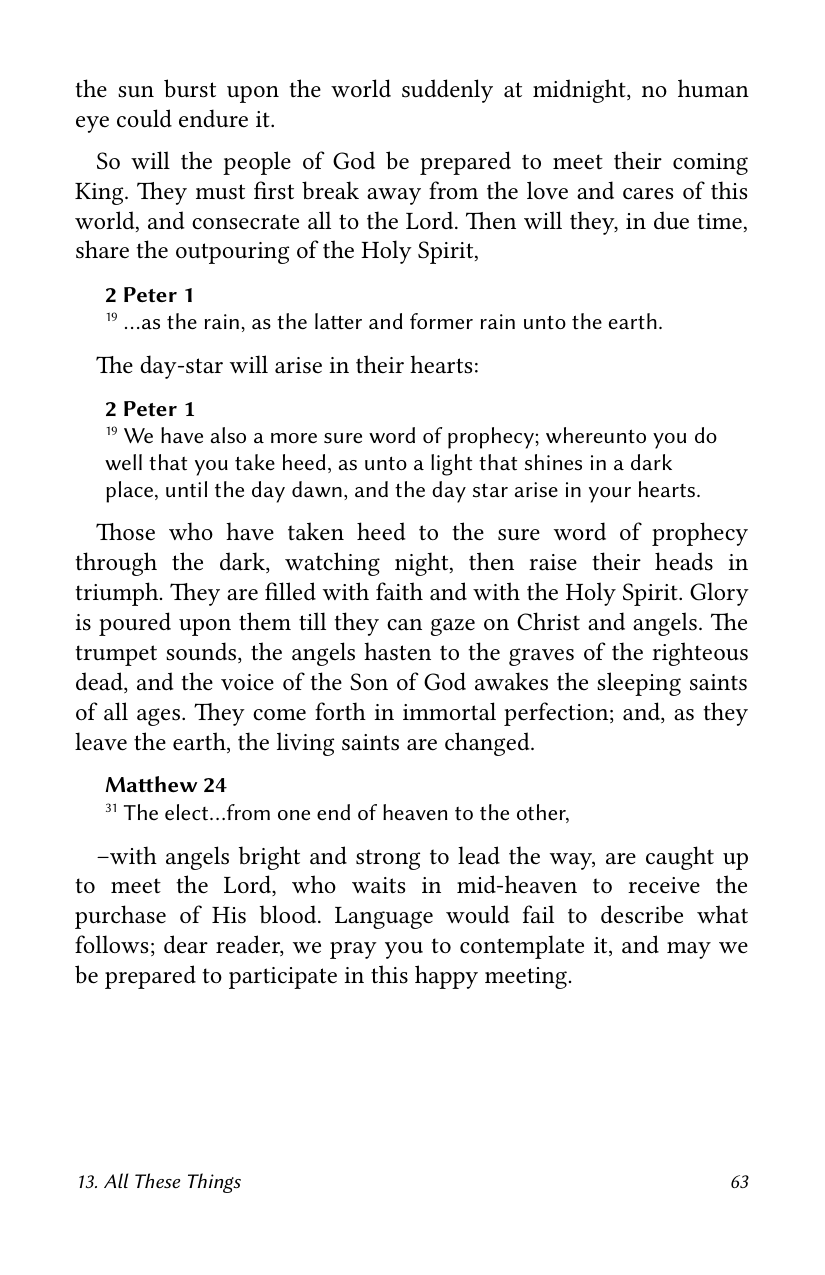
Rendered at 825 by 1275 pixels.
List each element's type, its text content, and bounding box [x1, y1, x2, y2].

text the sun burst upon the world suddenly at midnight, no human eye could endure it. [75, 75, 750, 133]
text 19 ...as the rain, as the latter and former rain unto the earth. [105, 309, 720, 335]
text Matthew 24 [105, 772, 750, 798]
text 31 The elect...from one end of heaven to the other, [105, 800, 720, 826]
text 2 Peter 1 [105, 281, 750, 308]
text Those who have taken heed to the sure word of prophecy through the dark, watching night, then raise their heads in triumph. They are filled with faith and with the Holy Spirit. Glory is poured upon them till they can gaze on Christ and angels. The trumpet sounds, the angels hasten to the graves of the righteous dead, and the voice of the Son of God awakes the sleeping saints of all ages. They come forth in immortal perfection; and, as they leave the earth, the living saints are changed. [75, 518, 750, 756]
text –with angels bright and strong to lead the way, are caught up to meet the Lord, who waits in mid-heaven to receive the purchase of His blood. Language would fail to describe what follows; dear reader, we pray you to contemplate it, and may we be prepared to participate in this happy meeting. [75, 842, 750, 990]
text The day-star will arise in their hearts: [75, 351, 750, 379]
text 19 We have also a more sure word of prophecy; whereunto you do well that you take heed, as unto a light that shines in a dark place, until the day dawn, and the day star arise in your hearts. [105, 423, 720, 503]
text 2 Peter 1 [105, 396, 750, 422]
text So will the people of God be prepared to meet their coming King. They must first break away from the love and cares of this world, and consecrate all to the Lord. Then will they, in due time, share the outpouring of the Holy Spirit, [75, 147, 750, 265]
